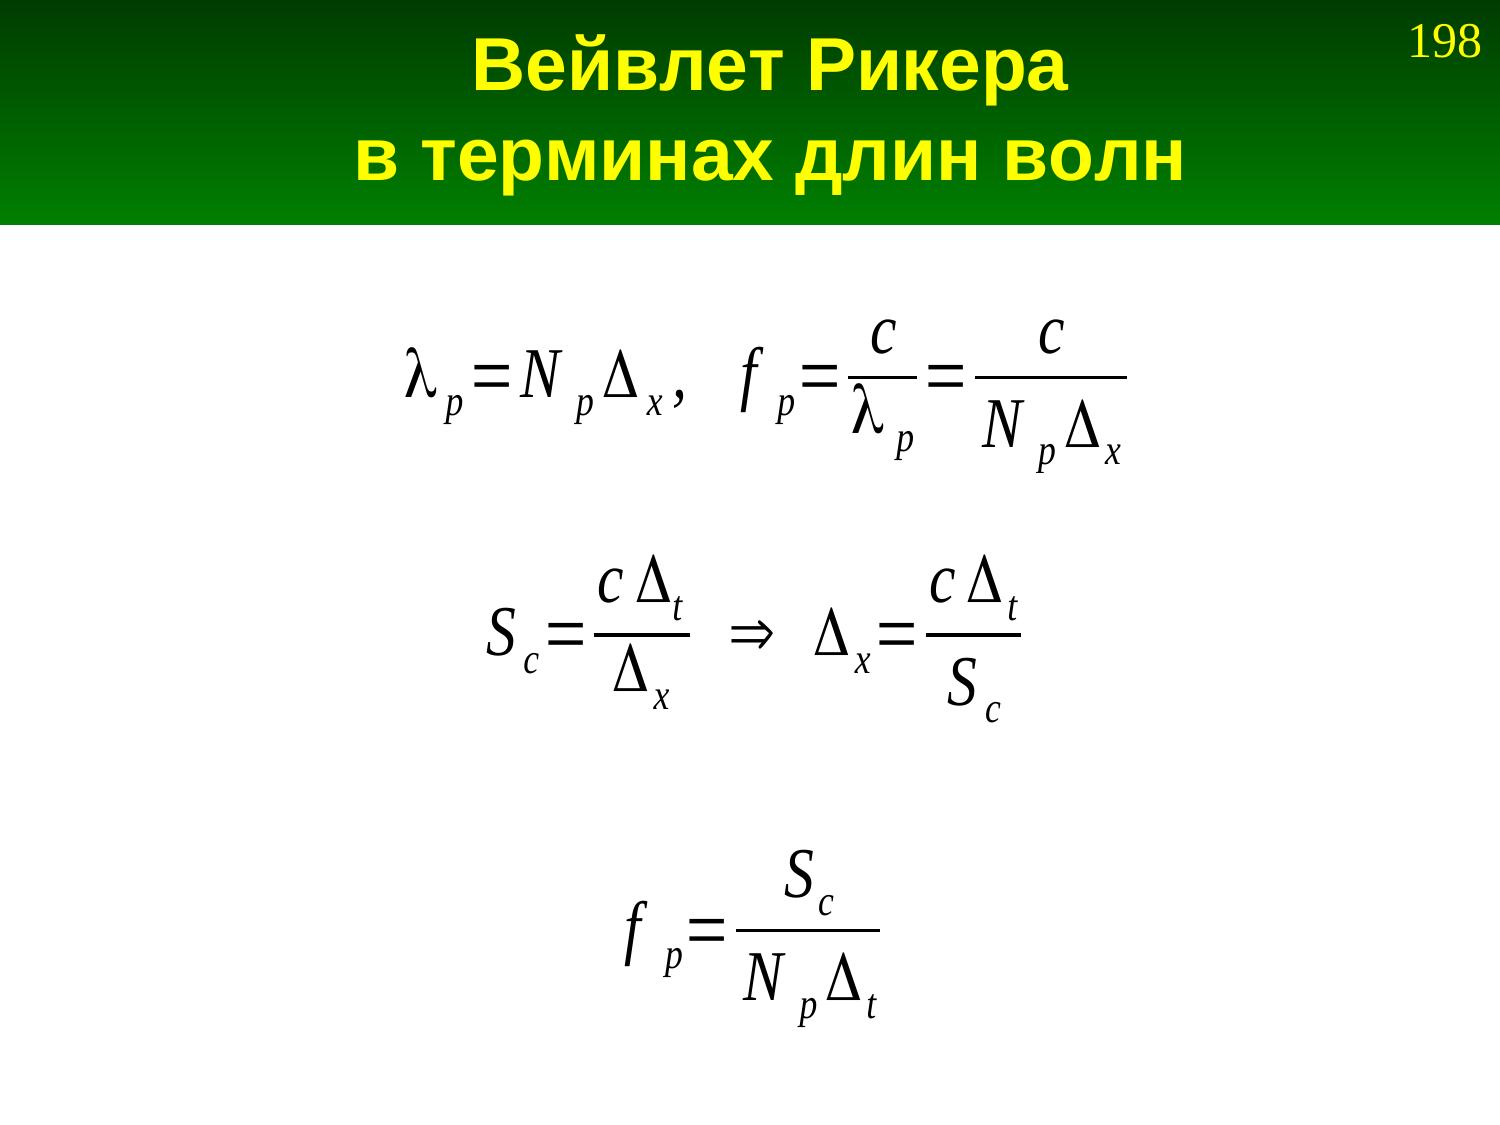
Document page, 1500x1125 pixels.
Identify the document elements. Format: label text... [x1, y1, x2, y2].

chart [389, 290, 1144, 473]
chart [467, 539, 1040, 733]
chart [598, 834, 898, 1028]
title Вейвлет Рикера в терминах длин волн [100, 7, 1441, 204]
